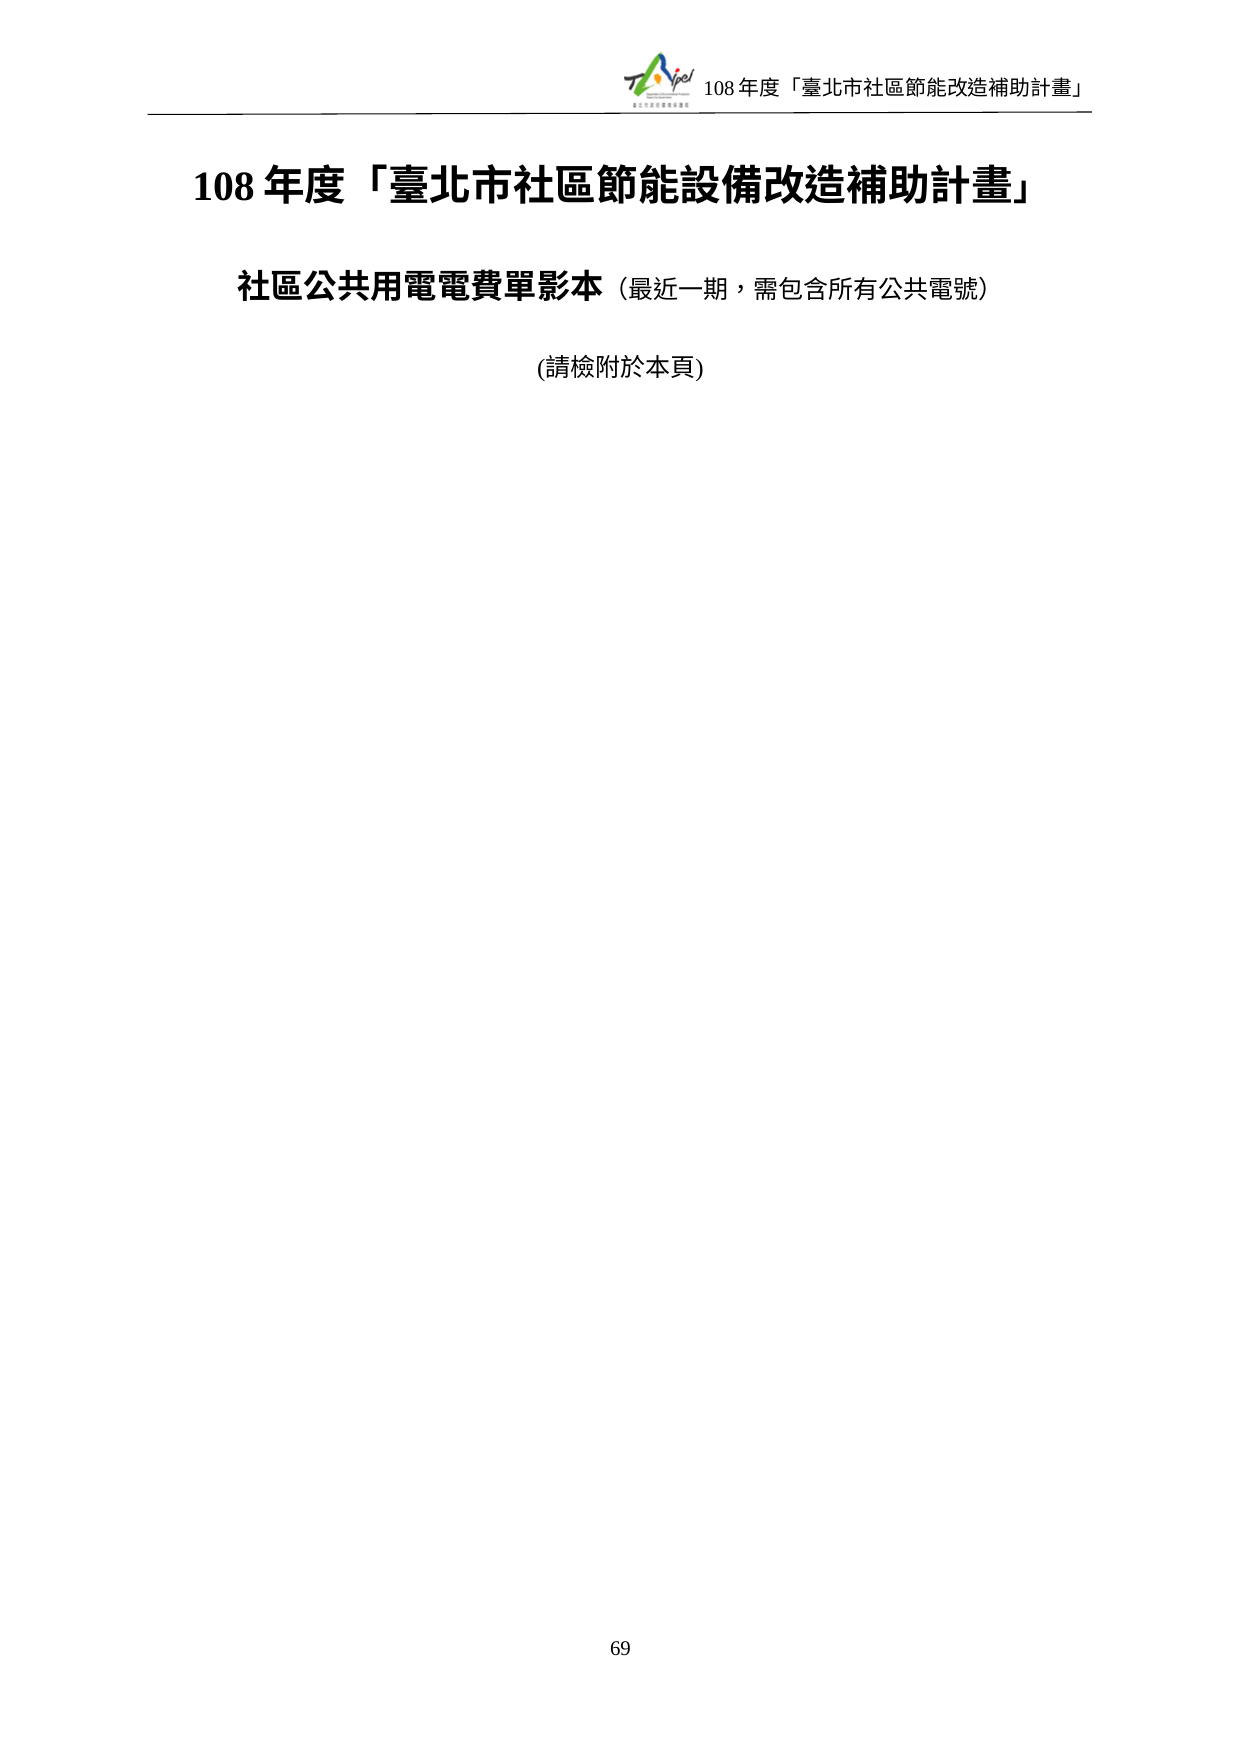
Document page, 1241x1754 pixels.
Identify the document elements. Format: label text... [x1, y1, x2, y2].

text (請檢附於本頁) [148, 324, 1092, 386]
text 108年度「臺北市社區節能設備改造補助計畫」 [148, 152, 1092, 212]
text 社區公共用電電費單影本（最近一期，需包含所有公共電號） [148, 242, 1092, 305]
